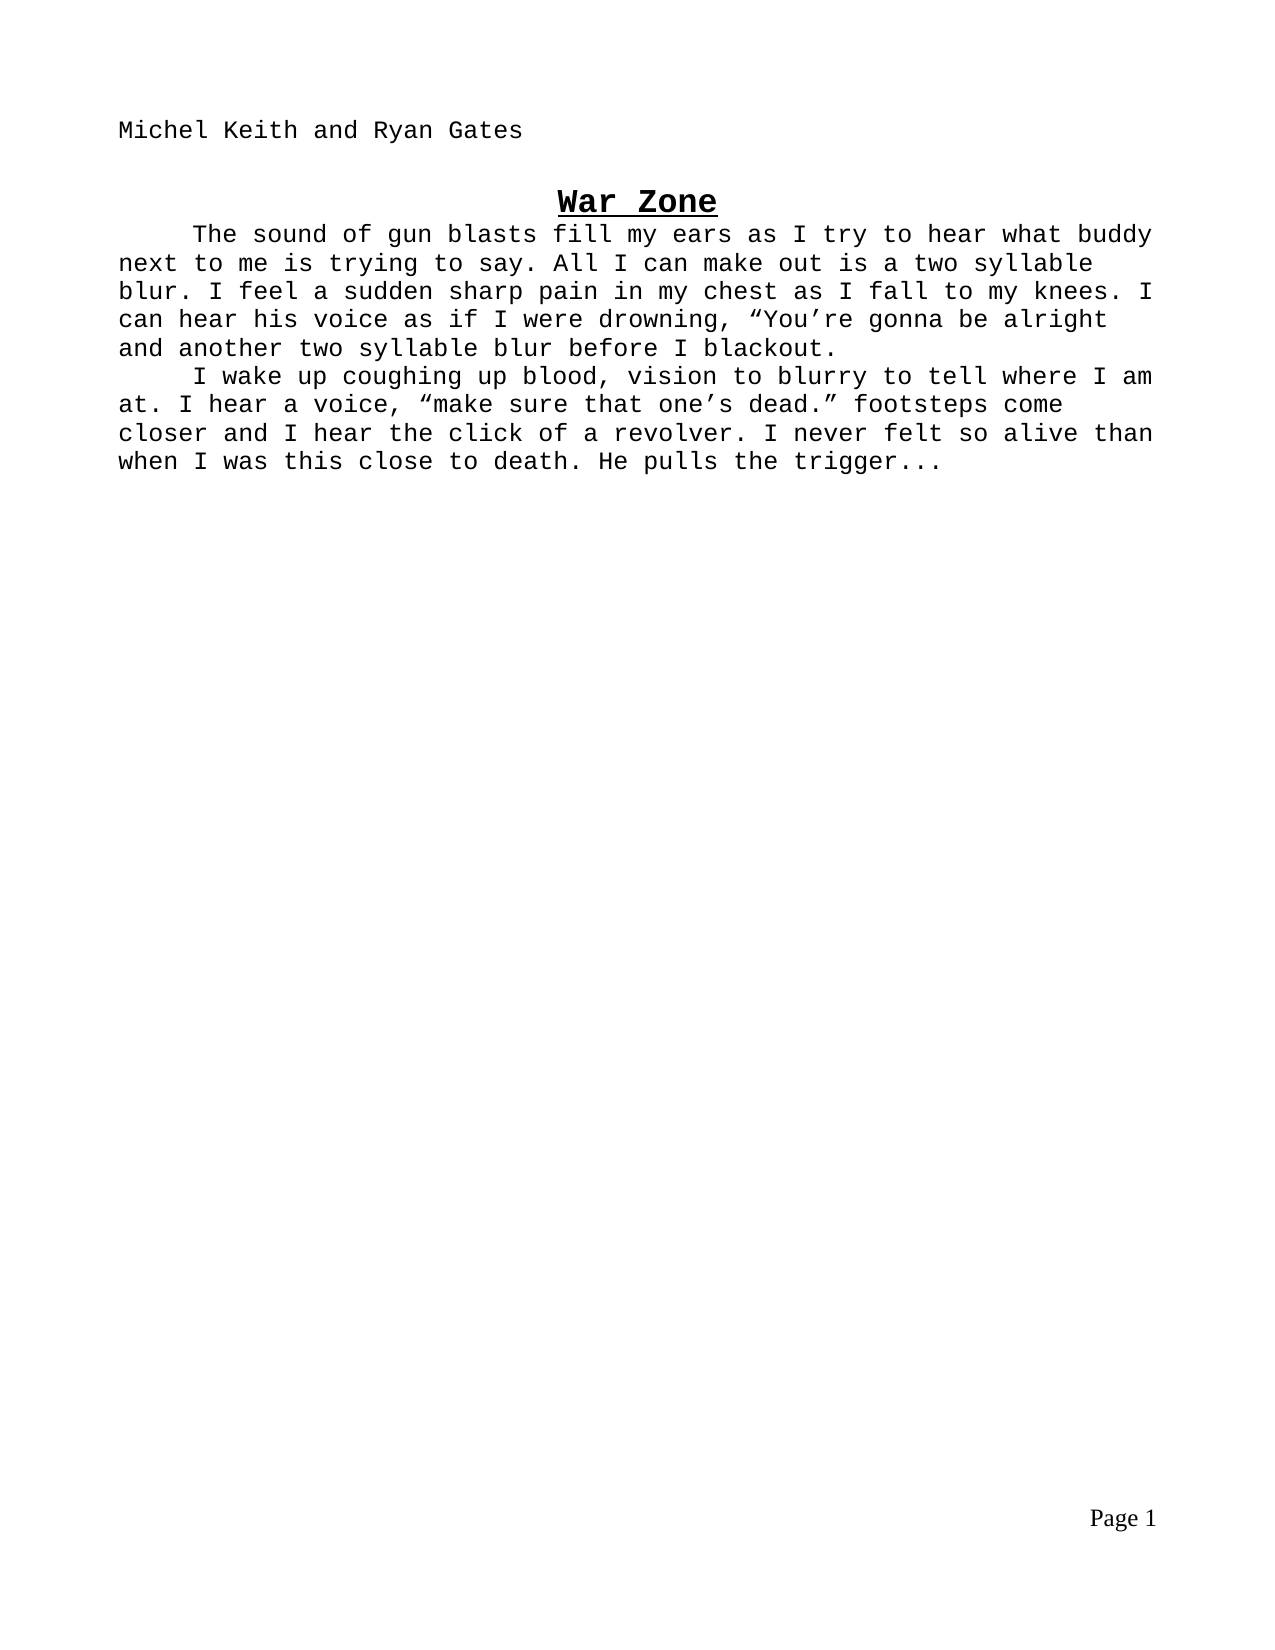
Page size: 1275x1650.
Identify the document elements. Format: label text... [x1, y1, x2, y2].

text I wake up coughing up blood, vision to blurry to tell where I am at. I hear a voice, “make sure that one’s dead.” footsteps come closer and I hear the click of a revolver. I never felt so alive than when I was this close to death. He pulls the trigger... [118, 364, 1157, 477]
text Michel Keith and Ryan Gates [118, 118, 1157, 146]
text War Zone [118, 184, 1157, 222]
text The sound of gun blasts fill my ears as I try to hear what buddy next to me is trying to say. All I can make out is a two syllable blur. I feel a sudden sharp pain in my chest as I fall to my knees. I can hear his voice as if I were drowning, “You’re gonna be alright and another two syllable blur before I blackout. [118, 222, 1157, 364]
